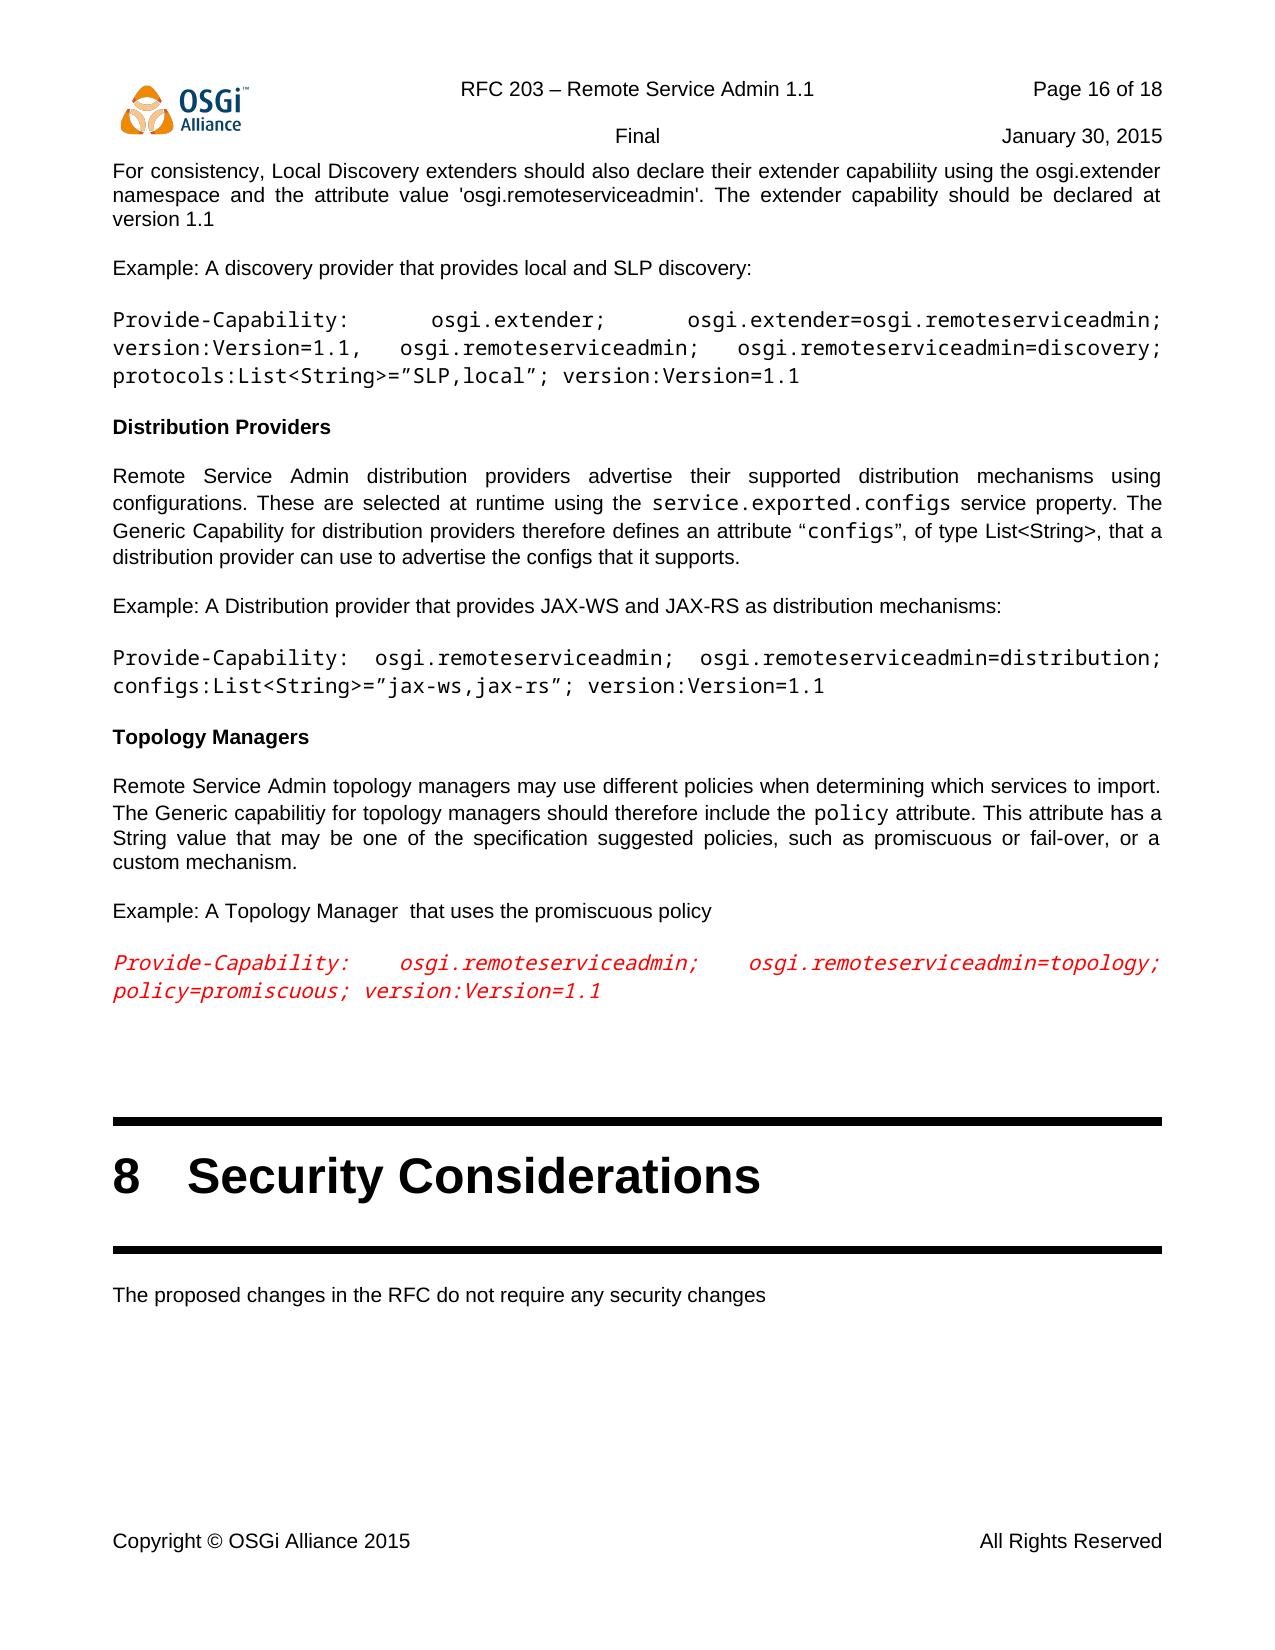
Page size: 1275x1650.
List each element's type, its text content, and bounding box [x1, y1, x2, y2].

text Provide-Capability: osgi.extender; osgi.extender=osgi.remoteserviceadmin; version:Version=1.1, osgi.remoteserviceadmin; osgi.remoteserviceadmin=discovery; protocols:List<String>=”SLP,local”; version:Version=1.1 [112, 305, 1162, 390]
text Remote Service Admin topology managers may use different policies when determining which services to import. The Generic capabilitiy for topology managers should therefore include the policy attribute. This attribute has a String value that may be one of the specification suggested policies, such as promiscuous or fail-over, or a custom mechanism. [112, 774, 1162, 874]
text Provide-Capability: osgi.remoteserviceadmin; osgi.remoteserviceadmin=distribution; configs:List<String>=”jax-ws,jax-rs”; version:Version=1.1 [112, 643, 1162, 700]
picture [113, 78, 257, 142]
text The proposed changes in the RFC do not require any security changes [112, 1283, 1162, 1307]
text Example: A Topology Manager that uses the promiscuous policy [112, 899, 1162, 923]
text For consistency, Local Discovery extenders should also declare their extender capabiliity using the osgi.extender namespace and the attribute value 'osgi.remoteserviceadmin'. The extender capability should be declared at version 1.1 [112, 159, 1162, 231]
text Remote Service Admin distribution providers advertise their supported distribution mechanisms using configurations. These are selected at runtime using the service.exported.configs service property. The Generic Capability for distribution providers therefore defines an attribute “configs”, of type List<String>, that a distribution provider can use to advertise the configs that it supports. [112, 464, 1162, 569]
text Distribution Providers [112, 415, 1162, 439]
text Example: A discovery provider that provides local and SLP discovery: [112, 256, 1162, 280]
text Provide-Capability: osgi.remoteserviceadmin; osgi.remoteserviceadmin=topology; policy=promiscuous; version:Version=1.1 [112, 948, 1162, 1005]
subtitle Security Considerations [112, 1118, 1162, 1254]
text Topology Managers [112, 725, 1162, 749]
text Example: A Distribution provider that provides JAX-WS and JAX-RS as distribution mechanisms: [112, 594, 1162, 618]
